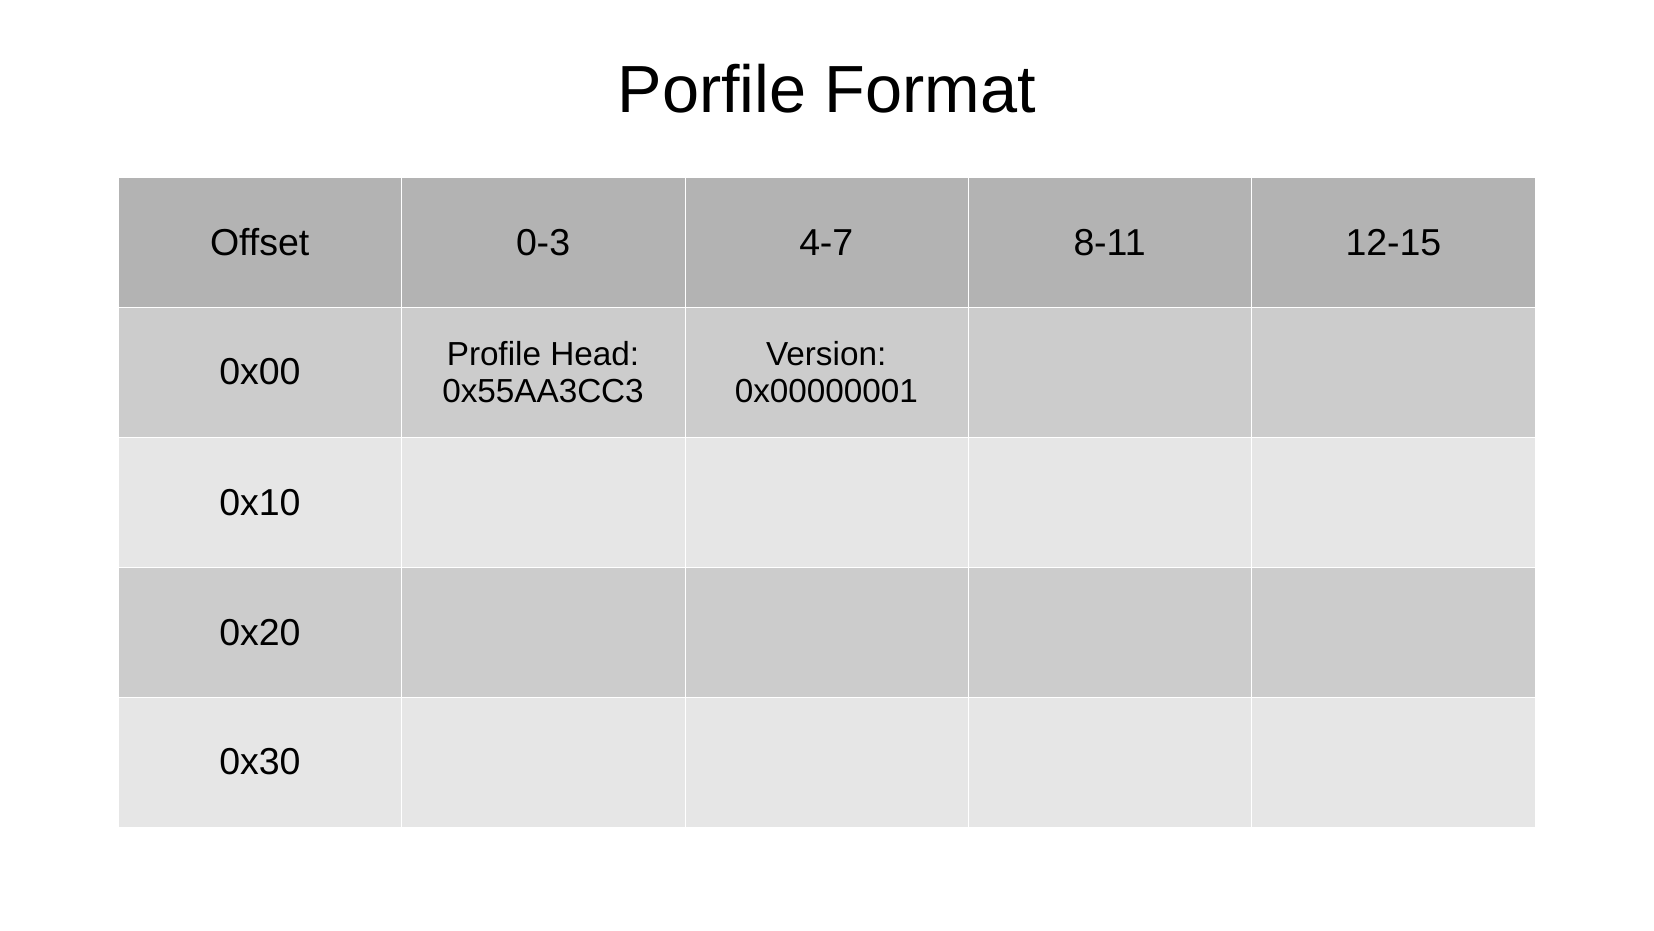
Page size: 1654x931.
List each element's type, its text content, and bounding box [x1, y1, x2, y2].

table_cell [402, 438, 685, 567]
table_header 12-15 [1252, 178, 1535, 307]
table_cell [969, 568, 1251, 697]
table_cell [686, 438, 968, 567]
table_cell [1252, 698, 1535, 827]
table_cell [686, 698, 968, 827]
table_cell 0x10 [119, 438, 401, 567]
table_cell Version: 0x00000001 [686, 308, 968, 437]
table_header Offset [119, 178, 401, 307]
table_cell [686, 568, 968, 697]
table_cell [969, 698, 1251, 827]
table_header 8-11 [969, 178, 1251, 307]
table_cell [969, 438, 1251, 567]
table_cell [969, 308, 1251, 437]
table_header 4-7 [686, 178, 968, 307]
table_cell 0x20 [119, 568, 401, 697]
table_header 0-3 [402, 178, 685, 307]
table_cell [1252, 438, 1535, 567]
table_cell [1252, 568, 1535, 697]
table_cell [1252, 308, 1535, 437]
table_cell [402, 698, 685, 827]
table_cell Profile Head: 0x55AA3CC3 [402, 308, 685, 437]
table_cell [402, 568, 685, 697]
table_cell 0x30 [119, 698, 401, 827]
text_box Porfile Format [82, 31, 1571, 148]
table_cell 0x00 [119, 308, 401, 437]
